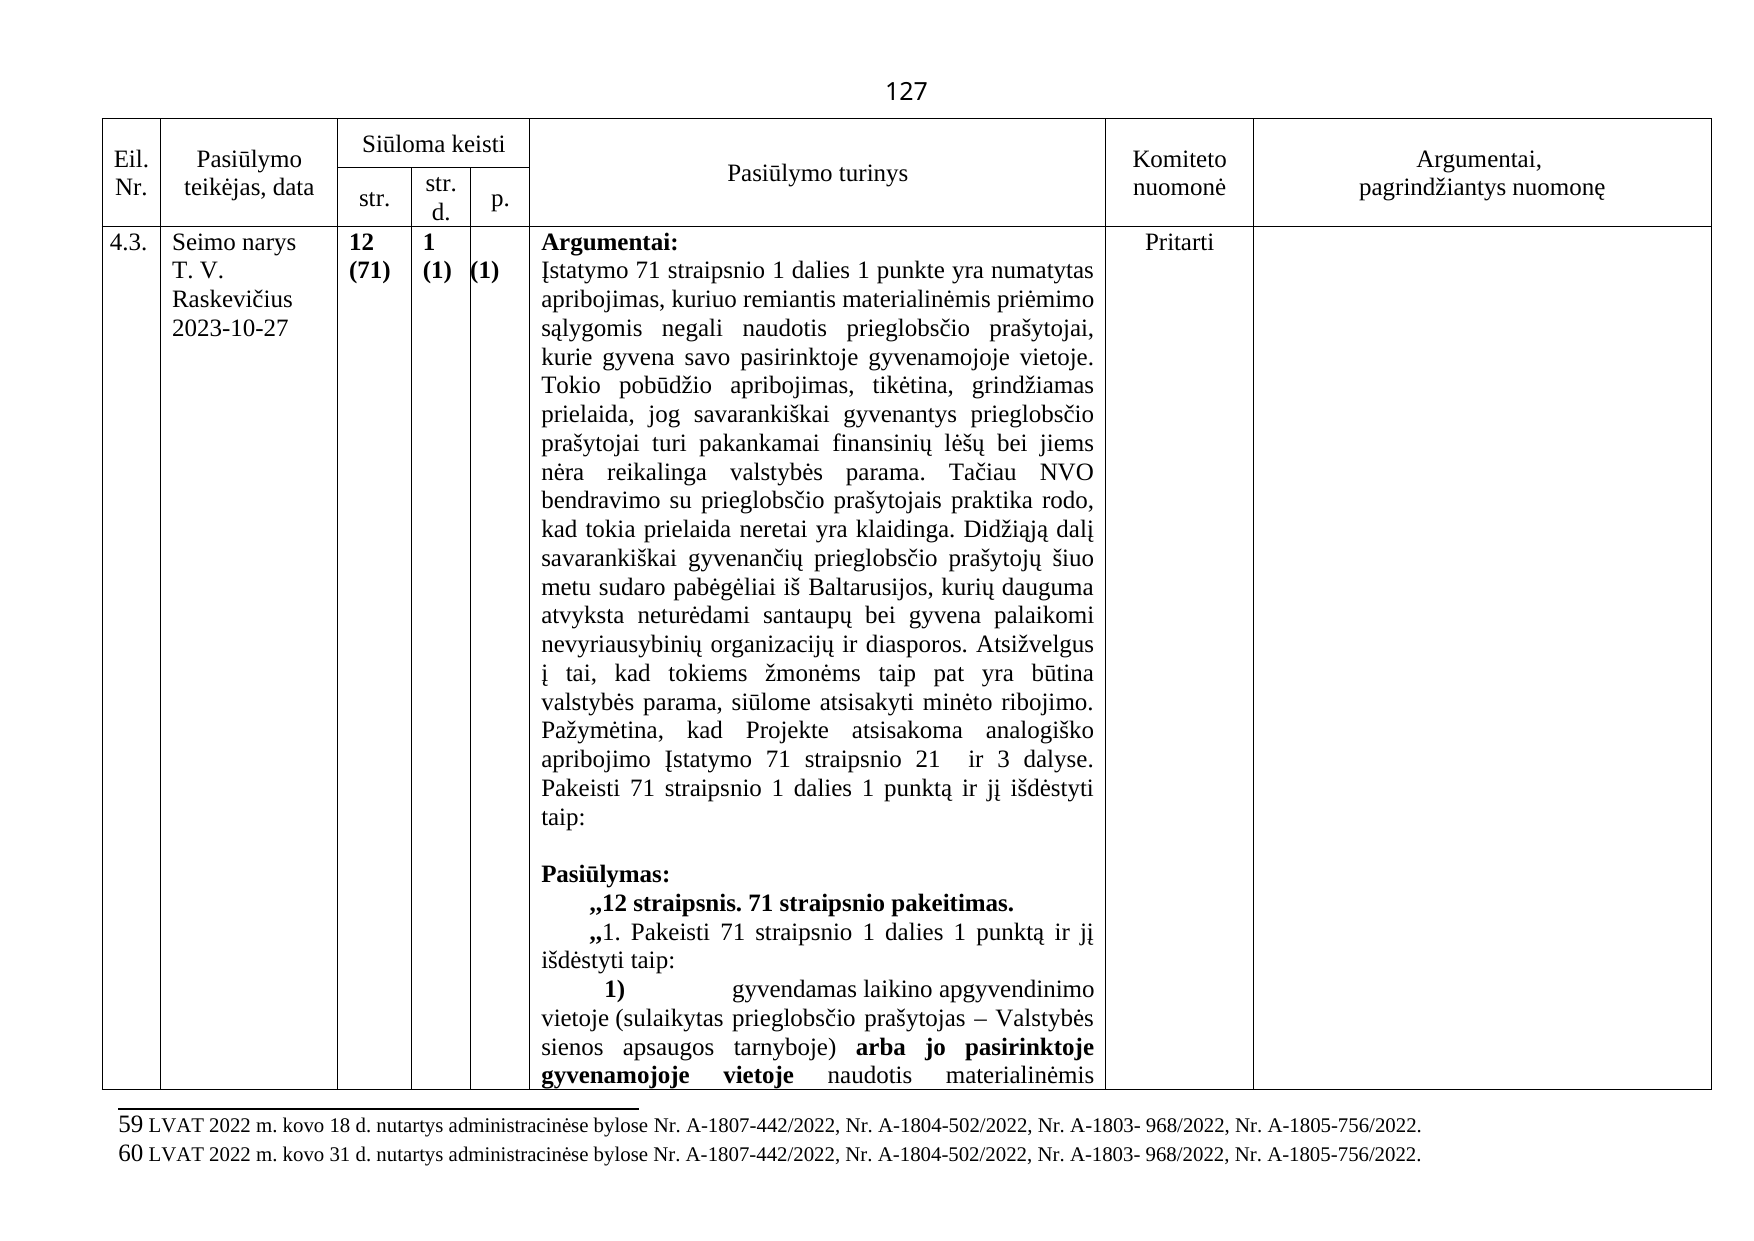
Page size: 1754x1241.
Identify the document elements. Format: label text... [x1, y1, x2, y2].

table_cell [1254, 227, 1711, 1089]
table_cell Seimo narys T. V. Raskevičius 2023-10-27 [161, 227, 337, 1089]
table_cell p. [471, 168, 529, 226]
table_cell 4.3. [103, 227, 160, 1089]
table_header Pasiūlymo teikėjas, data [161, 119, 337, 226]
table_cell 1 (1) [412, 227, 470, 1089]
table_header Pasiūlymo turinys [530, 119, 1105, 226]
table_cell str. [338, 168, 411, 226]
table_cell 12 (71) [338, 227, 411, 1089]
table_header Eil. Nr. [103, 119, 160, 226]
table_cell Argumentai: Įstatymo 71 straipsnio 1 dalies 1 punkte yra numatytas apribojimas, kuriuo remiantis materialinėmis priėmimo sąlygomis negali naudotis prieglobsčio prašytojai, kurie gyvena savo pasirinktoje gyvenamojoje vietoje. Tokio pobūdžio apribojimas, tikėtina, grindžiamas prielaida, jog savarankiškai gyvenantys prieglobsčio prašytojai turi pakankamai finansinių lėšų bei jiems nėra reikalinga valstybės parama. Tačiau NVO bendravimo su prieglobsčio prašytojais praktika rodo, kad tokia prielaida neretai yra klaidinga. Didžiąją dalį savarankiškai gyvenančių prieglobsčio prašytojų šiuo metu sudaro pabėgėliai iš Baltarusijos, kurių dauguma atvyksta neturėdami santaupų bei gyvena palaikomi nevyriausybinių organizacijų ir diasporos. Atsižvelgus į tai, kad tokiems žmonėms taip pat yra būtina valstybės parama, siūlome atsisakyti minėto ribojimo. Pažymėtina, kad Projekte atsisakoma analogiško apribojimo Įstatymo 71 straipsnio 21 ir 3 dalyse. Pakeisti 71 straipsnio 1 dalies 1 punktą ir jį išdėstyti taip: Pasiūlymas: ,,12 straipsnis. 71 straipsnio pakeitimas. ,,1. Pakeisti 71 straipsnio 1 dalies 1 punktą ir jį išdėstyti taip: 1) gyvendamas laikino apgyvendinimo vietoje (sulaikytas prieglobsčio prašytojas – Valstybės sienos apsaugos tarnyboje) arba jo pasirinktoje gyvenamojoje vietoje naudotis materialinėmis [530, 227, 1105, 1089]
table_header Komiteto nuomonė [1106, 119, 1253, 226]
table_header Siūloma keisti [338, 119, 529, 167]
table_cell Pritarti [1106, 227, 1253, 1089]
table_cell (1) [471, 227, 529, 1089]
table_cell str. d. [412, 168, 470, 226]
table_header Argumentai, pagrindžiantys nuomonę [1254, 119, 1711, 226]
